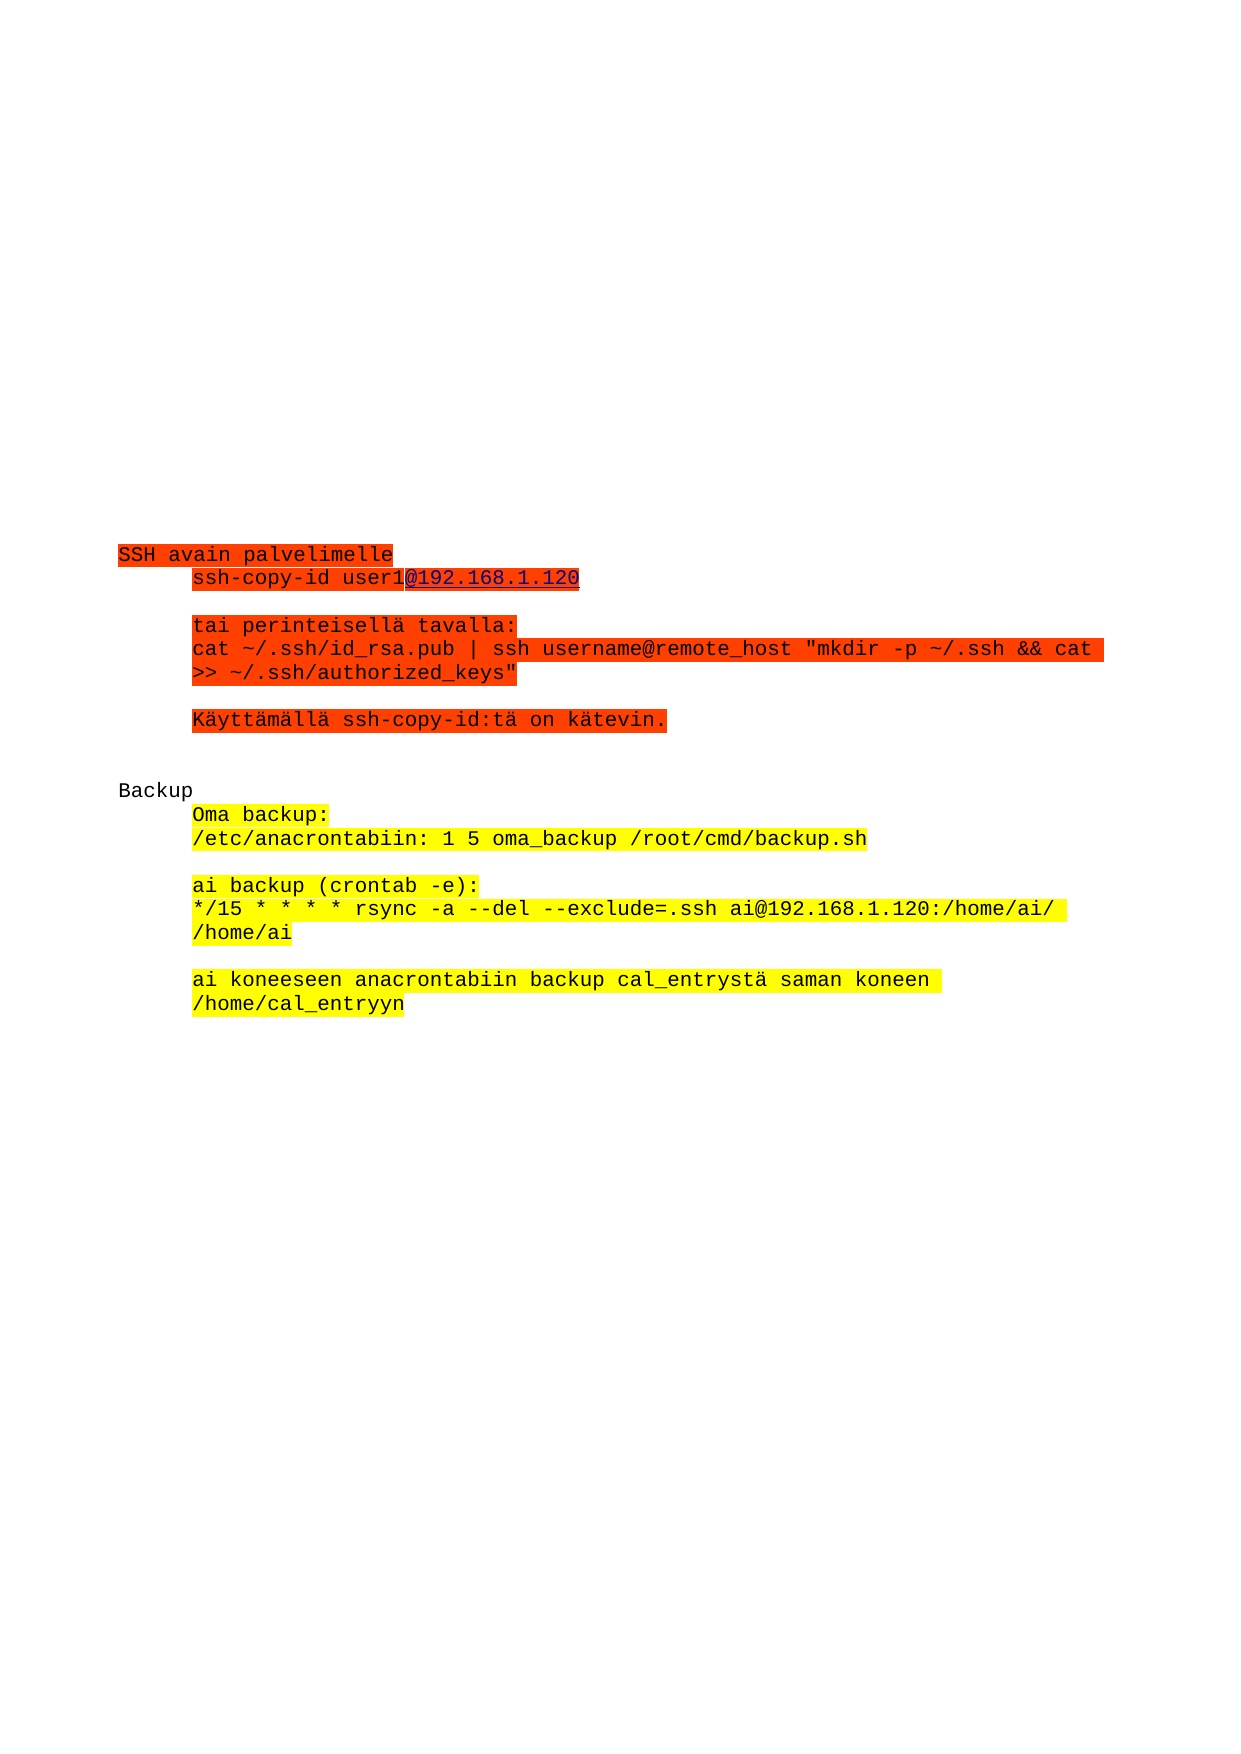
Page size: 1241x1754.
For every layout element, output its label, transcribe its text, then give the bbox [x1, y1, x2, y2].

text /etc/anacrontabiin: 1 5 oma_backup /root/cmd/backup.sh [192, 827, 1122, 851]
text cat ~/.ssh/id_rsa.pub | ssh username@remote_host "mkdir -p ~/.ssh && cat >> ~/.ssh/authorized_keys" [192, 638, 1122, 686]
text ai backup (crontab -e): [192, 875, 1122, 898]
text Oma backup: [192, 804, 1122, 827]
text Käyttämällä ssh-copy-id:tä on kätevin. [192, 709, 1122, 733]
text ai koneeseen anacrontabiin backup cal_entrystä saman koneen /home/cal_entryyn [192, 969, 1122, 1017]
text Backup [118, 780, 1122, 804]
text tai perinteisellä tavalla: [192, 615, 1122, 638]
text ssh-copy-id user1@192.168.1.120 [192, 567, 1122, 591]
text */15 * * * * rsync -a --del --exclude=.ssh ai@192.168.1.120:/home/ai/ /home/ai [192, 898, 1122, 946]
text SSH avain palvelimelle [118, 544, 1122, 567]
